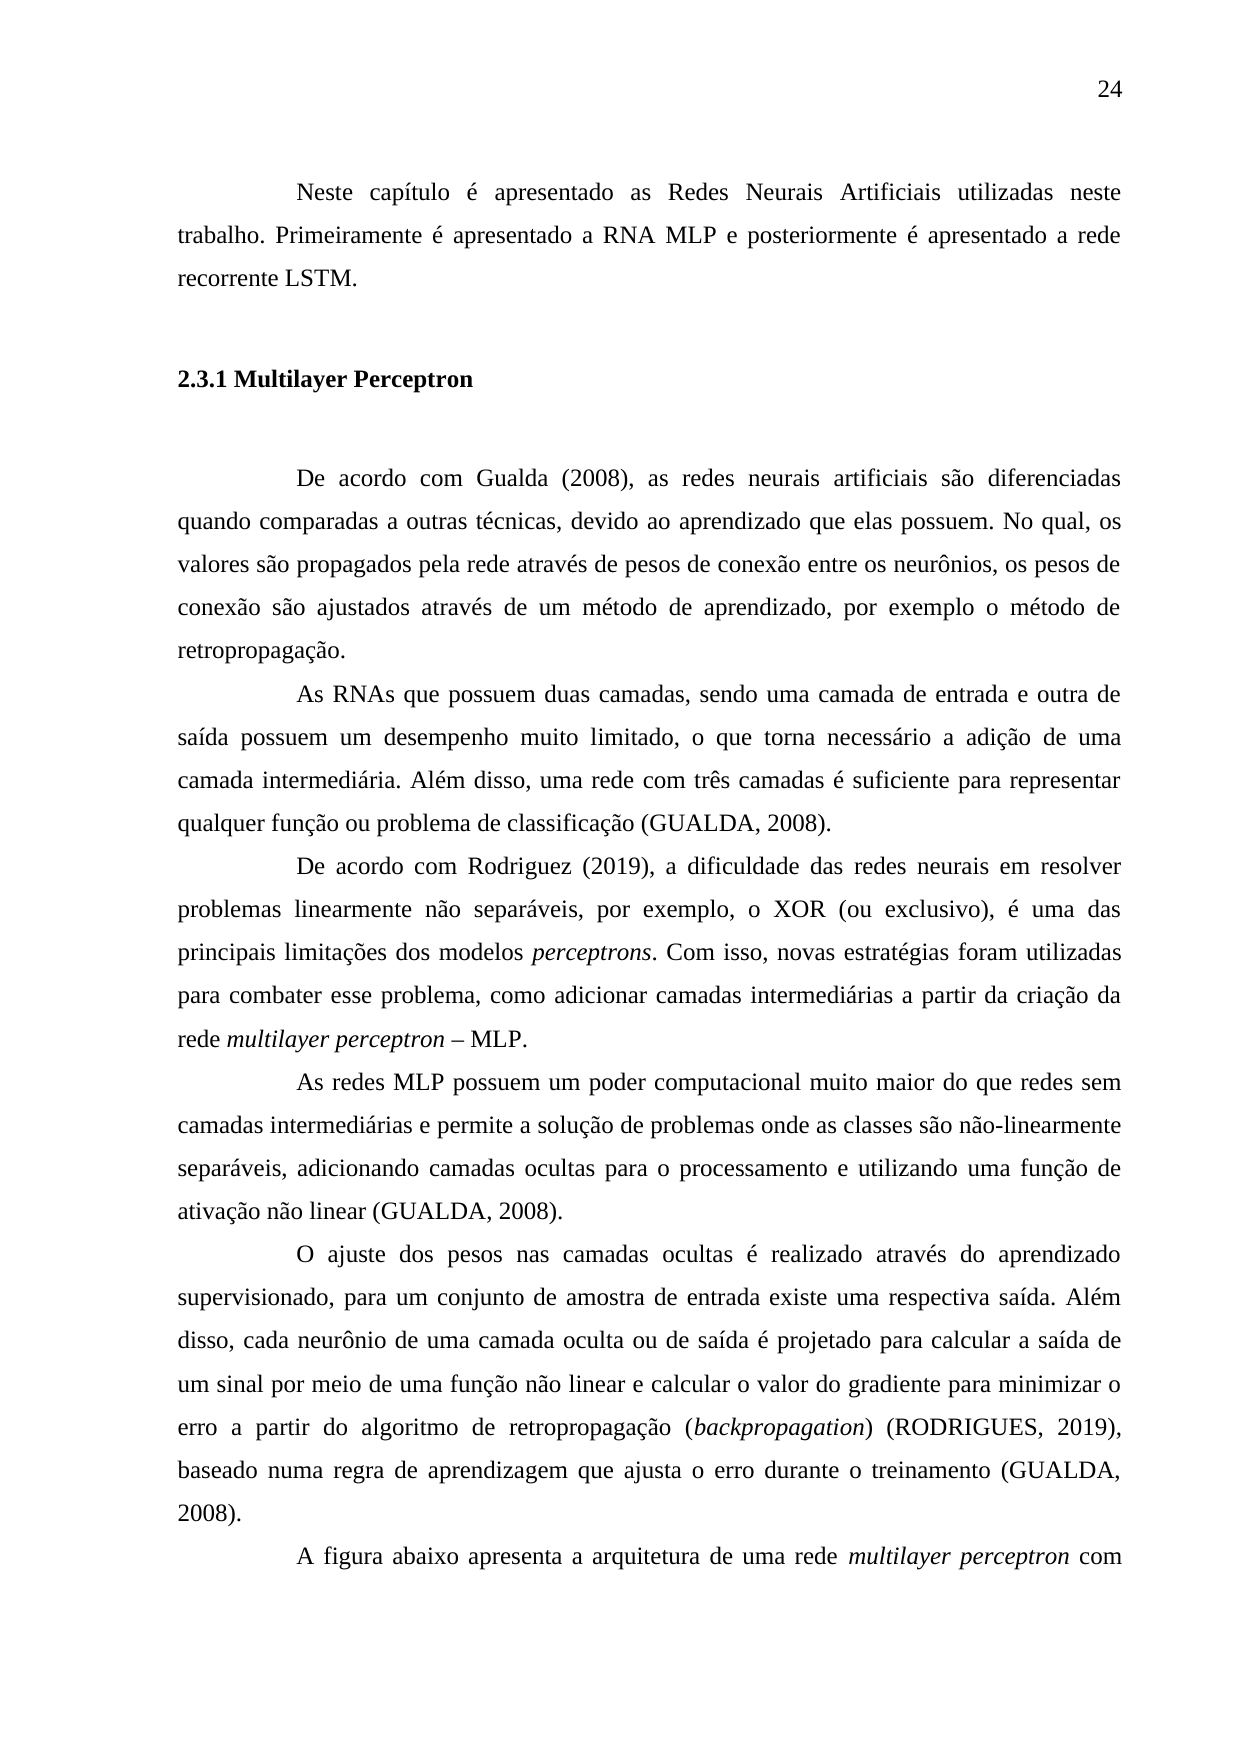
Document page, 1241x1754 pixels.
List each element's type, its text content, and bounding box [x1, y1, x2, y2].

text De acordo com Rodriguez (2019), a dificuldade das redes neurais em resolver problemas linearmente não separáveis, por exemplo, o XOR (ou exclusivo), é uma das principais limitações dos modelos perceptrons. Com isso, novas estratégias foram utilizadas para combater esse problema, como adicionar camadas intermediárias a partir da criação da rede multilayer perceptron – MLP. [177, 851, 1122, 1052]
text As RNAs que possuem duas camadas, sendo uma camada de entrada e outra de saída possuem um desempenho muito limitado, o que torna necessário a adição de uma camada intermediária. Além disso, uma rede com três camadas é suficiente para representar qualquer função ou problema de classificação (GUALDA, 2008). [177, 679, 1122, 837]
text O ajuste dos pesos nas camadas ocultas é realizado através do aprendizado supervisionado, para um conjunto de amostra de entrada existe uma respectiva saída. Além disso, cada neurônio de uma camada oculta ou de saída é projetado para calcular a saída de um sinal por meio de uma função não linear e calcular o valor do gradiente para minimizar o erro a partir do algoritmo de retropropagação (backpropagation) (RODRIGUES, 2019), baseado numa regra de aprendizagem que ajusta o erro durante o treinamento (GUALDA, 2008). [177, 1239, 1122, 1527]
text As redes MLP possuem um poder computacional muito maior do que redes sem camadas intermediárias e permite a solução de problemas onde as classes são não-linearmente separáveis, adicionando camadas ocultas para o processamento e utilizando uma função de ativação não linear (GUALDA, 2008). [177, 1067, 1122, 1225]
text Neste capítulo é apresentado as Redes Neurais Artificiais utilizadas neste trabalho. Primeiramente é apresentado a RNA MLP e posteriormente é apresentado a rede recorrente LSTM. [177, 177, 1122, 292]
subtitle 2.3.1 Multilayer Perceptron [177, 364, 1122, 393]
text A figura abaixo apresenta a arquitetura de uma rede multilayer perceptron com [177, 1541, 1122, 1570]
text De acordo com Gualda (2008), as redes neurais artificiais são diferenciadas quando comparadas a outras técnicas, devido ao aprendizado que elas possuem. No qual, os valores são propagados pela rede através de pesos de conexão entre os neurônios, os pesos de conexão são ajustados através de um método de aprendizado, por exemplo o método de retropropagação. [177, 463, 1122, 664]
